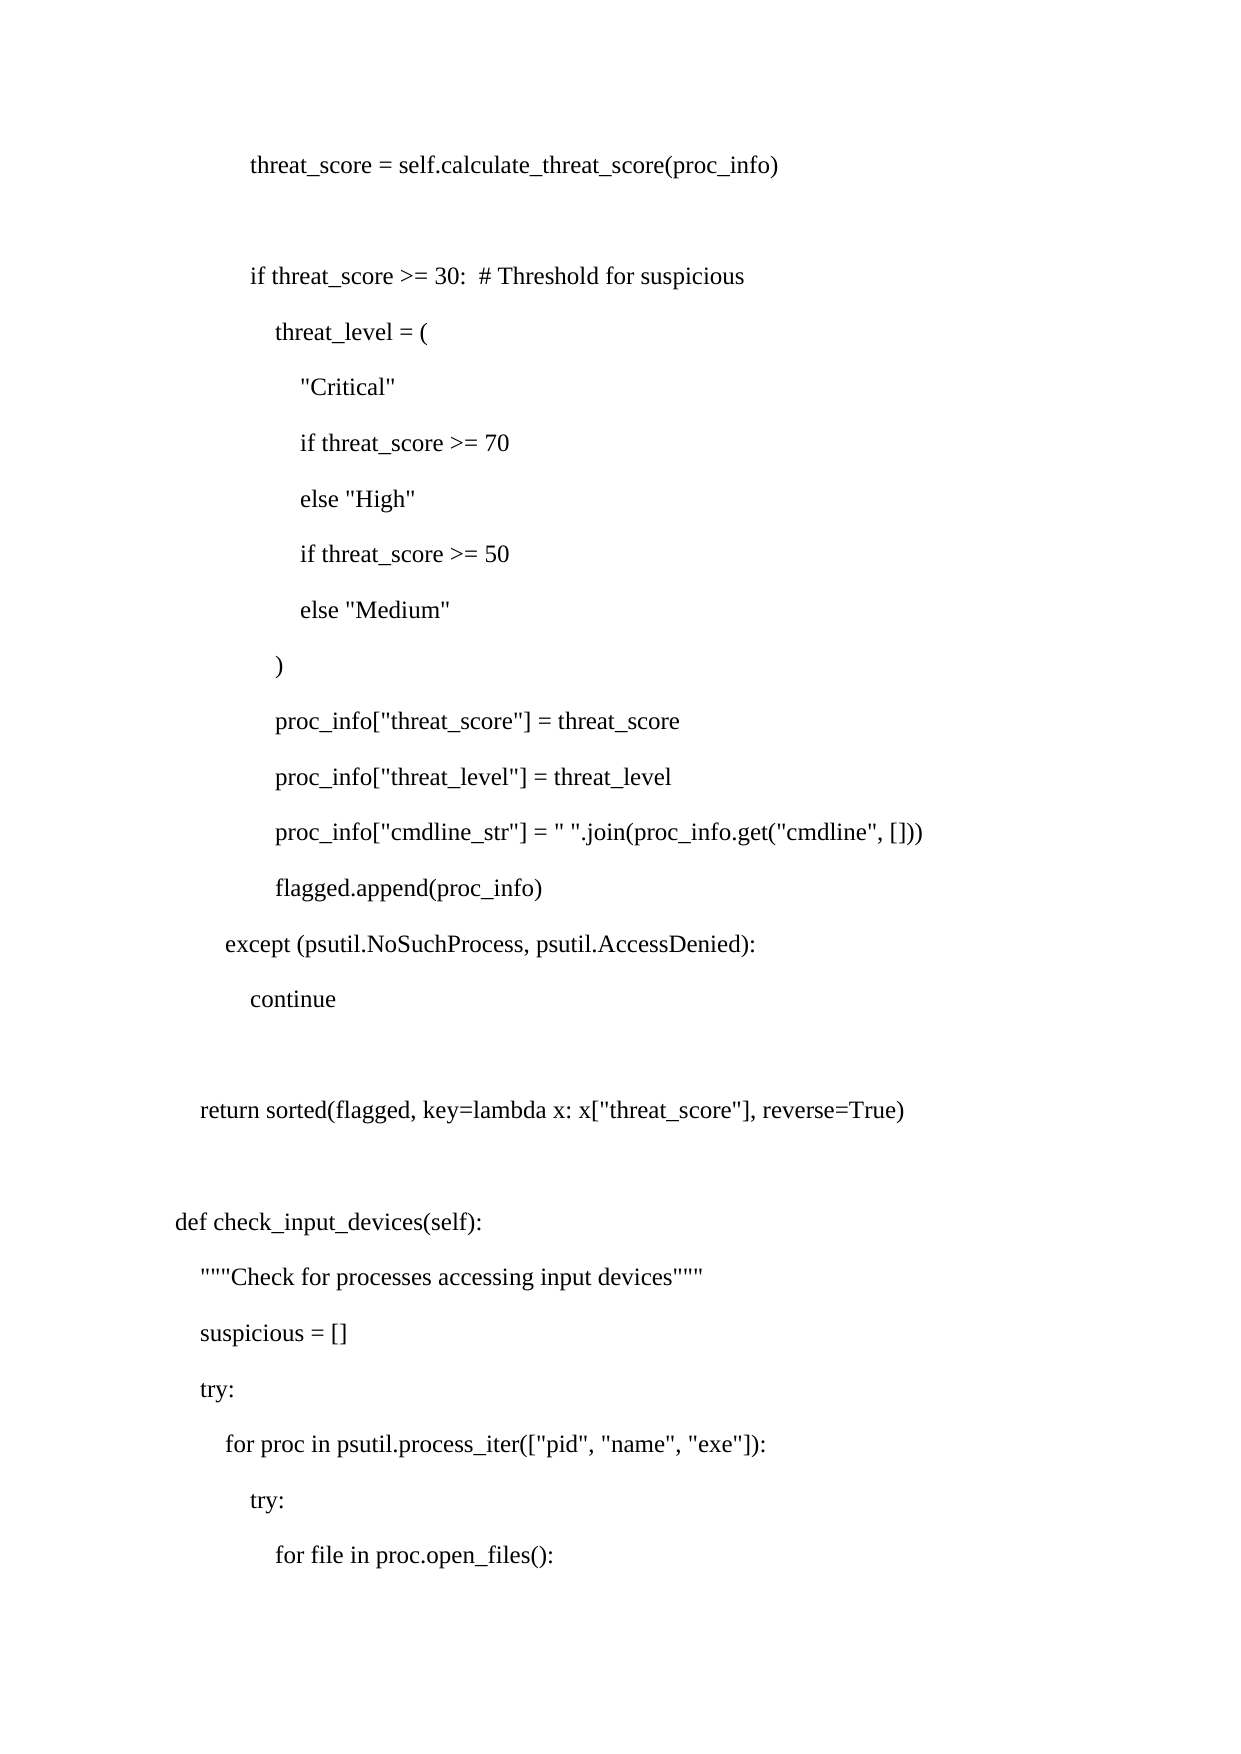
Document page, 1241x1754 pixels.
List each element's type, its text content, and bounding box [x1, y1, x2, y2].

text if threat_score >= 50 [150, 539, 1091, 568]
text for file in proc.open_files(): [150, 1541, 1091, 1569]
text proc_info["cmdline_str"] = " ".join(proc_info.get("cmdline", [])) [150, 817, 1091, 846]
text continue [150, 984, 1091, 1013]
text flagged.append(proc_info) [150, 873, 1091, 902]
text if threat_score >= 30: # Threshold for suspicious [150, 261, 1091, 290]
text """Check for processes accessing input devices""" [150, 1262, 1091, 1291]
text "Critical" [150, 372, 1091, 401]
text threat_score = self.calculate_threat_score(proc_info) [150, 150, 1091, 179]
text return sorted(flagged, key=lambda x: x["threat_score"], reverse=True) [150, 1096, 1091, 1124]
text try: [150, 1485, 1091, 1514]
text proc_info["threat_level"] = threat_level [150, 762, 1091, 791]
text for proc in psutil.process_iter(["pid", "name", "exe"]): [150, 1429, 1091, 1458]
text else "High" [150, 484, 1091, 512]
text except (psutil.NoSuchProcess, psutil.AccessDenied): [150, 929, 1091, 957]
text proc_info["threat_score"] = threat_score [150, 706, 1091, 735]
text def check_input_devices(self): [150, 1207, 1091, 1236]
text if threat_score >= 70 [150, 428, 1091, 457]
text suspicious = [] [150, 1318, 1091, 1347]
text ) [150, 651, 1091, 679]
text else "Medium" [150, 595, 1091, 624]
text try: [150, 1374, 1091, 1402]
text threat_level = ( [150, 317, 1091, 346]
